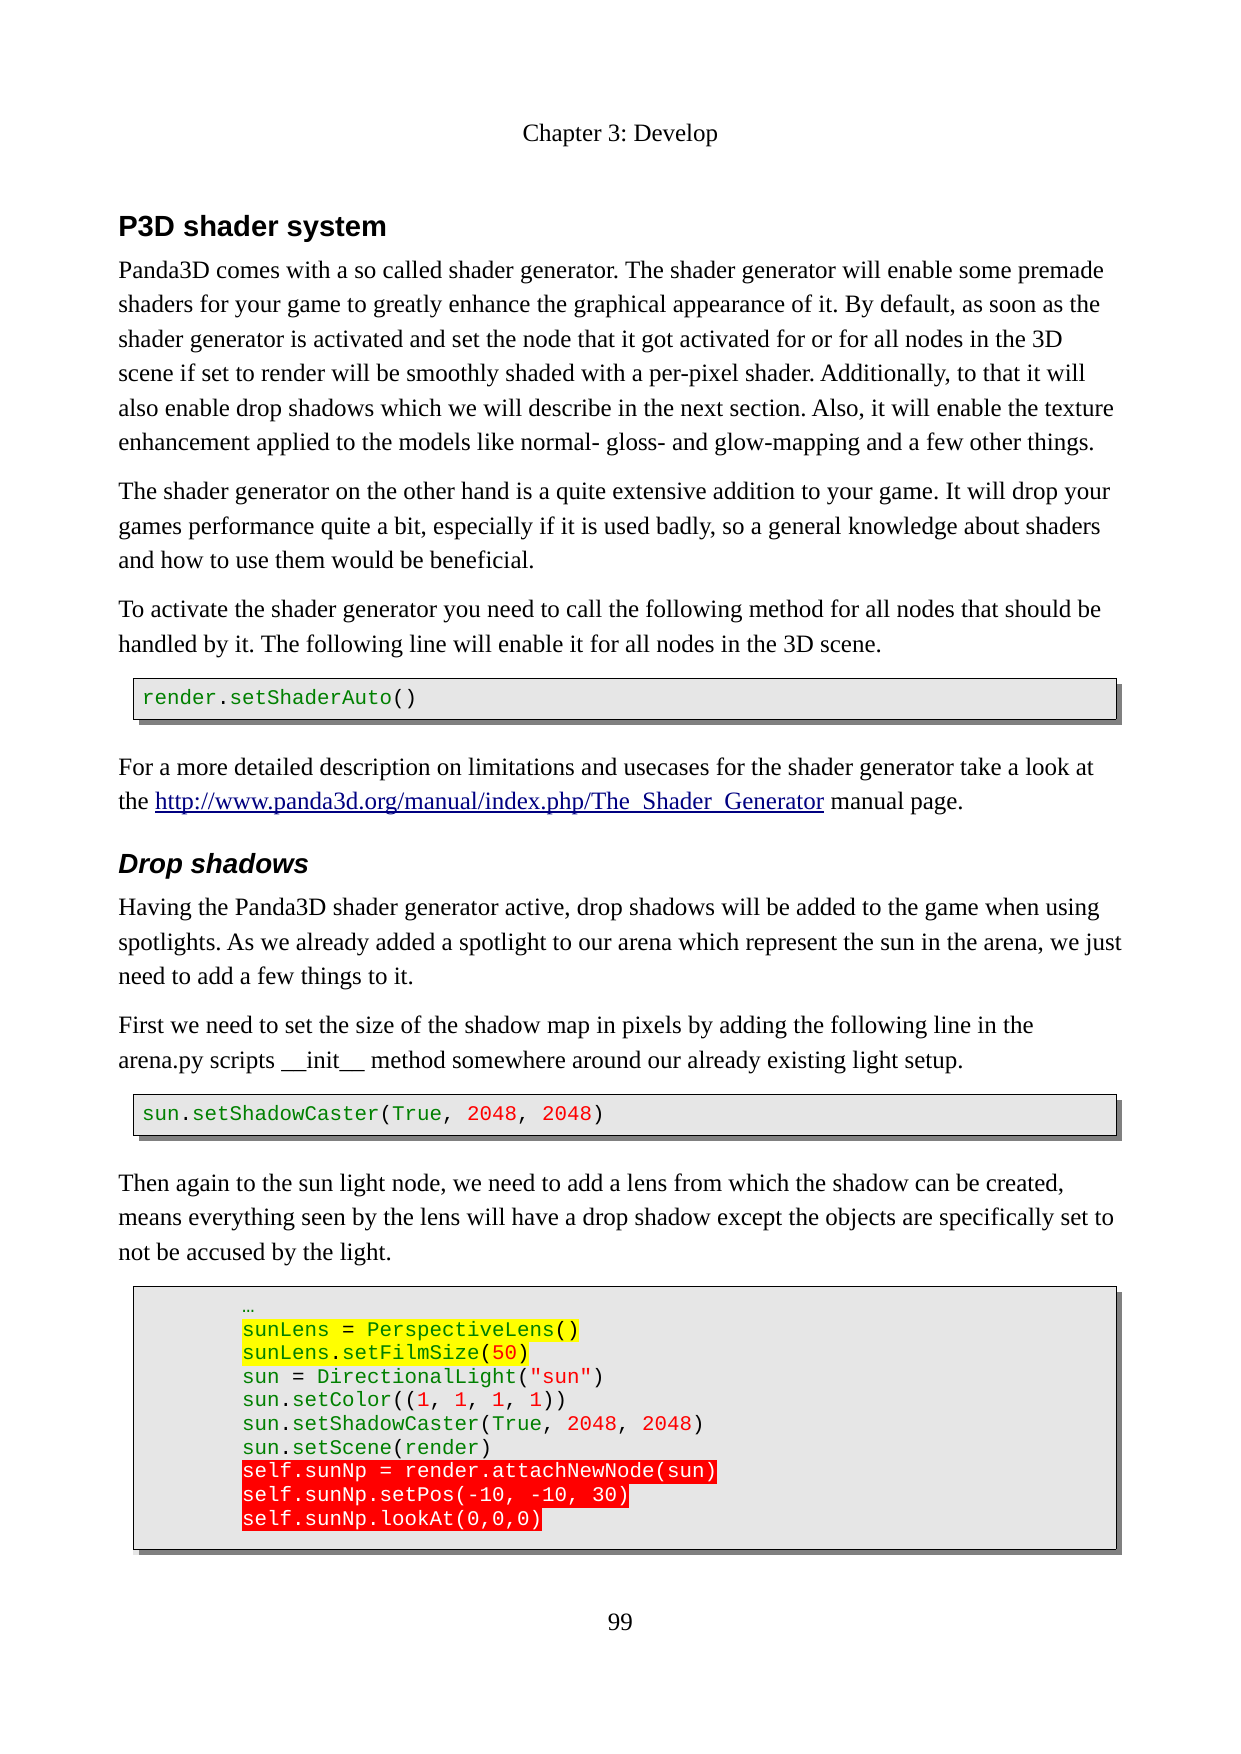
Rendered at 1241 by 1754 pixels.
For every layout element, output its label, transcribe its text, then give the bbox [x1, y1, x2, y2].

text To activate the shader generator you need to call the following method for all nodes that should be handled by it. The following line will enable it for all nodes in the 3D scene. [118, 594, 1122, 657]
text Having the Panda3D shader generator active, drop shadows will be added to the game when using spotlights. As we already added a spotlight to our arena which represent the sun in the arena, we just need to add a few things to it. [118, 892, 1122, 990]
text For a more detailed description on limitations and usecases for the shader generator take a look at the http://www.panda3d.org/manual/index.php/The_Shader_Generator manual page. [118, 752, 1122, 815]
text sun.setColor((1, 1, 1, 1)) [134, 1381, 1116, 1404]
text self.sunNp.lookAt(0,0,0) [134, 1499, 1116, 1522]
text The shader generator on the other hand is a quite extensive addition to your game. It will drop your games performance quite a bit, especially if it is used badly, so a general knowledge about shaders and how to use them would be beneficial. [118, 476, 1122, 574]
text sunLens = PerspectiveLens() [134, 1309, 1116, 1333]
text sun = DirectionalLight("sun") [134, 1357, 1116, 1381]
text self.sunNp = render.attachNewNode(sun) [134, 1451, 1116, 1475]
subtitle P3D shader system [118, 209, 1122, 242]
text render.setShaderAuto() [134, 679, 1116, 719]
text sunLens.setFilmSize(50) [134, 1333, 1116, 1357]
text Then again to the sun light node, we need to add a lens from which the shadow can be created, means everything seen by the lens will have a drop shadow except the objects are specifically set to not be accused by the light. [118, 1168, 1122, 1266]
text sun.setScene(render) [134, 1428, 1116, 1451]
text self.sunNp.setPos(-10, -10, 30) [134, 1475, 1116, 1499]
subtitle Drop shadows [118, 848, 1122, 880]
text Panda3D comes with a so called shader generator. The shader generator will enable some premade shaders for your game to greatly enhance the graphical appearance of it. By default, as soon as the shader generator is activated and set the node that it got activated for or for all nodes in the 3D scene if set to render will be smoothly shaded with a per-pixel shader. Additionally, to that it will also enable drop shadows which we will describe in the next section. Also, it will enable the texture enhancement applied to the models like normal- gloss- and glow-mapping and a few other things. [118, 255, 1122, 456]
text sun.setShadowCaster(True, 2048, 2048) [134, 1404, 1116, 1428]
text sun.setShadowCaster(True, 2048, 2048) [134, 1095, 1116, 1135]
text First we need to set the size of the shadow map in pixels by adding the following line in the arena.py scripts __init__ method somewhere around our already existing light setup. [118, 1010, 1122, 1073]
text … [134, 1287, 1116, 1309]
